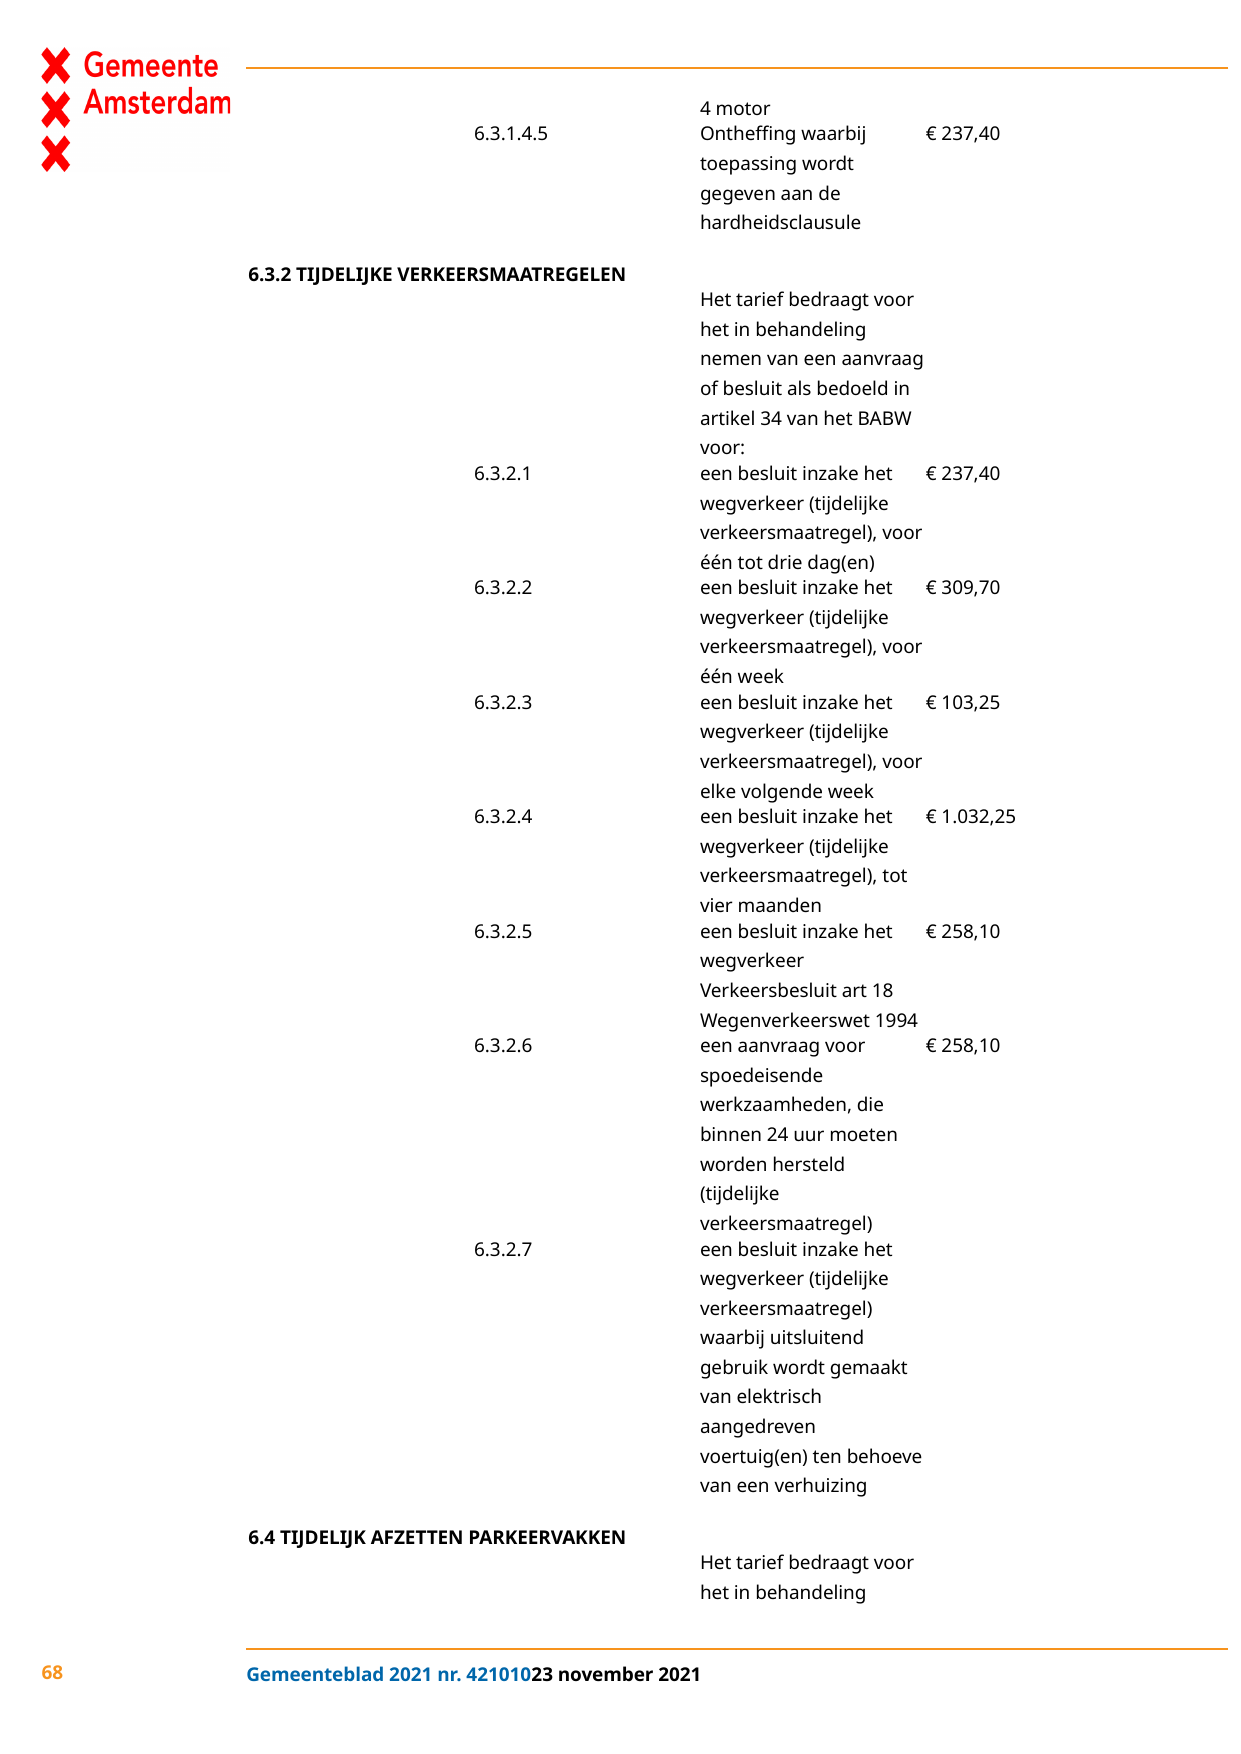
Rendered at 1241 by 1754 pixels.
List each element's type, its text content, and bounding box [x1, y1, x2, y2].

table_cell € 237,40 [926, 121, 1152, 235]
table_cell € 258,10 [926, 918, 1152, 1032]
table_cell 4 motor [700, 95, 926, 121]
table_cell een besluit inzake het wegverkeer (tijdelijke verkeersmaatregel), tot vier maanden [700, 804, 926, 918]
table_cell [248, 804, 474, 918]
table_cell [926, 235, 1152, 261]
table_cell een besluit inzake het wegverkeer (tijdelijke verkeersmaatregel), voor één week [700, 575, 926, 689]
table_cell [248, 121, 474, 235]
table_cell [248, 460, 474, 574]
table_cell 6.4 TIJDELIJK AFZETTEN PARKEERVAKKEN [248, 1524, 926, 1549]
table_cell 6.3.2.5 [474, 918, 700, 1032]
table_cell 6.3.2.6 [474, 1033, 700, 1236]
table_cell [474, 1550, 700, 1605]
table_cell [926, 1550, 1152, 1605]
table_cell een aanvraag voor spoedeisende werkzaamheden, die binnen 24 uur moeten worden hersteld (tijdelijke verkeersmaatregel) [700, 1033, 926, 1236]
table_cell 6.3.1.4.5 [474, 121, 700, 235]
table_cell € 258,10 [926, 1033, 1152, 1236]
table_cell € 309,70 [926, 575, 1152, 689]
table_cell [926, 261, 1152, 286]
table_cell € 237,40 [926, 460, 1152, 574]
table_cell [474, 95, 700, 121]
table_cell een besluit inzake het wegverkeer Verkeersbesluit art 18 Wegenverkeerswet 1994 [700, 918, 926, 1032]
table_cell [248, 689, 474, 803]
table_cell 6.3.2.3 [474, 689, 700, 803]
table_cell [700, 235, 926, 261]
table_cell 6.3.2.2 [474, 575, 700, 689]
table_cell [926, 1236, 1152, 1498]
table_cell 6.3.2.1 [474, 460, 700, 574]
table_cell [248, 235, 474, 261]
table_cell Het tarief bedraagt voor het in behandeling nemen van een aanvraag of besluit als bedoeld in artikel 34 van het BABW voor: [700, 286, 926, 460]
table_cell [474, 1498, 700, 1524]
table_cell [926, 95, 1152, 121]
table_cell [248, 575, 474, 689]
table_cell [474, 286, 700, 460]
table_cell 6.3.2.7 [474, 1236, 700, 1498]
table_cell [248, 1033, 474, 1236]
table_cell [926, 286, 1152, 460]
table_cell Het tarief bedraagt voor het in behandeling [700, 1550, 926, 1605]
table_cell € 103,25 [926, 689, 1152, 803]
picture [41, 47, 231, 172]
table_cell [248, 1236, 474, 1498]
table_cell [926, 1498, 1152, 1524]
table_cell [248, 95, 474, 121]
table_cell 6.3.2 TIJDELIJKE VERKEERSMAATREGELEN [248, 261, 926, 286]
table_cell [248, 1550, 474, 1605]
table_cell een besluit inzake het wegverkeer (tijdelijke verkeersmaatregel) waarbij uitsluitend gebruik wordt gemaakt van elektrisch aangedreven voertuig(en) ten behoeve van een verhuizing [700, 1236, 926, 1498]
table_cell [474, 235, 700, 261]
table_cell € 1.032,25 [926, 804, 1152, 918]
table_cell [248, 1498, 474, 1524]
table_cell een besluit inzake het wegverkeer (tijdelijke verkeersmaatregel), voor één tot drie dag(en) [700, 460, 926, 574]
table_cell [700, 1498, 926, 1524]
table_cell [248, 286, 474, 460]
table_cell [248, 918, 474, 1032]
table_cell een besluit inzake het wegverkeer (tijdelijke verkeersmaatregel), voor elke volgende week [700, 689, 926, 803]
table_cell [926, 1524, 1152, 1549]
table_cell 6.3.2.4 [474, 804, 700, 918]
table_cell Ontheffing waarbij toepassing wordt gegeven aan de hardheidsclausule [700, 121, 926, 235]
